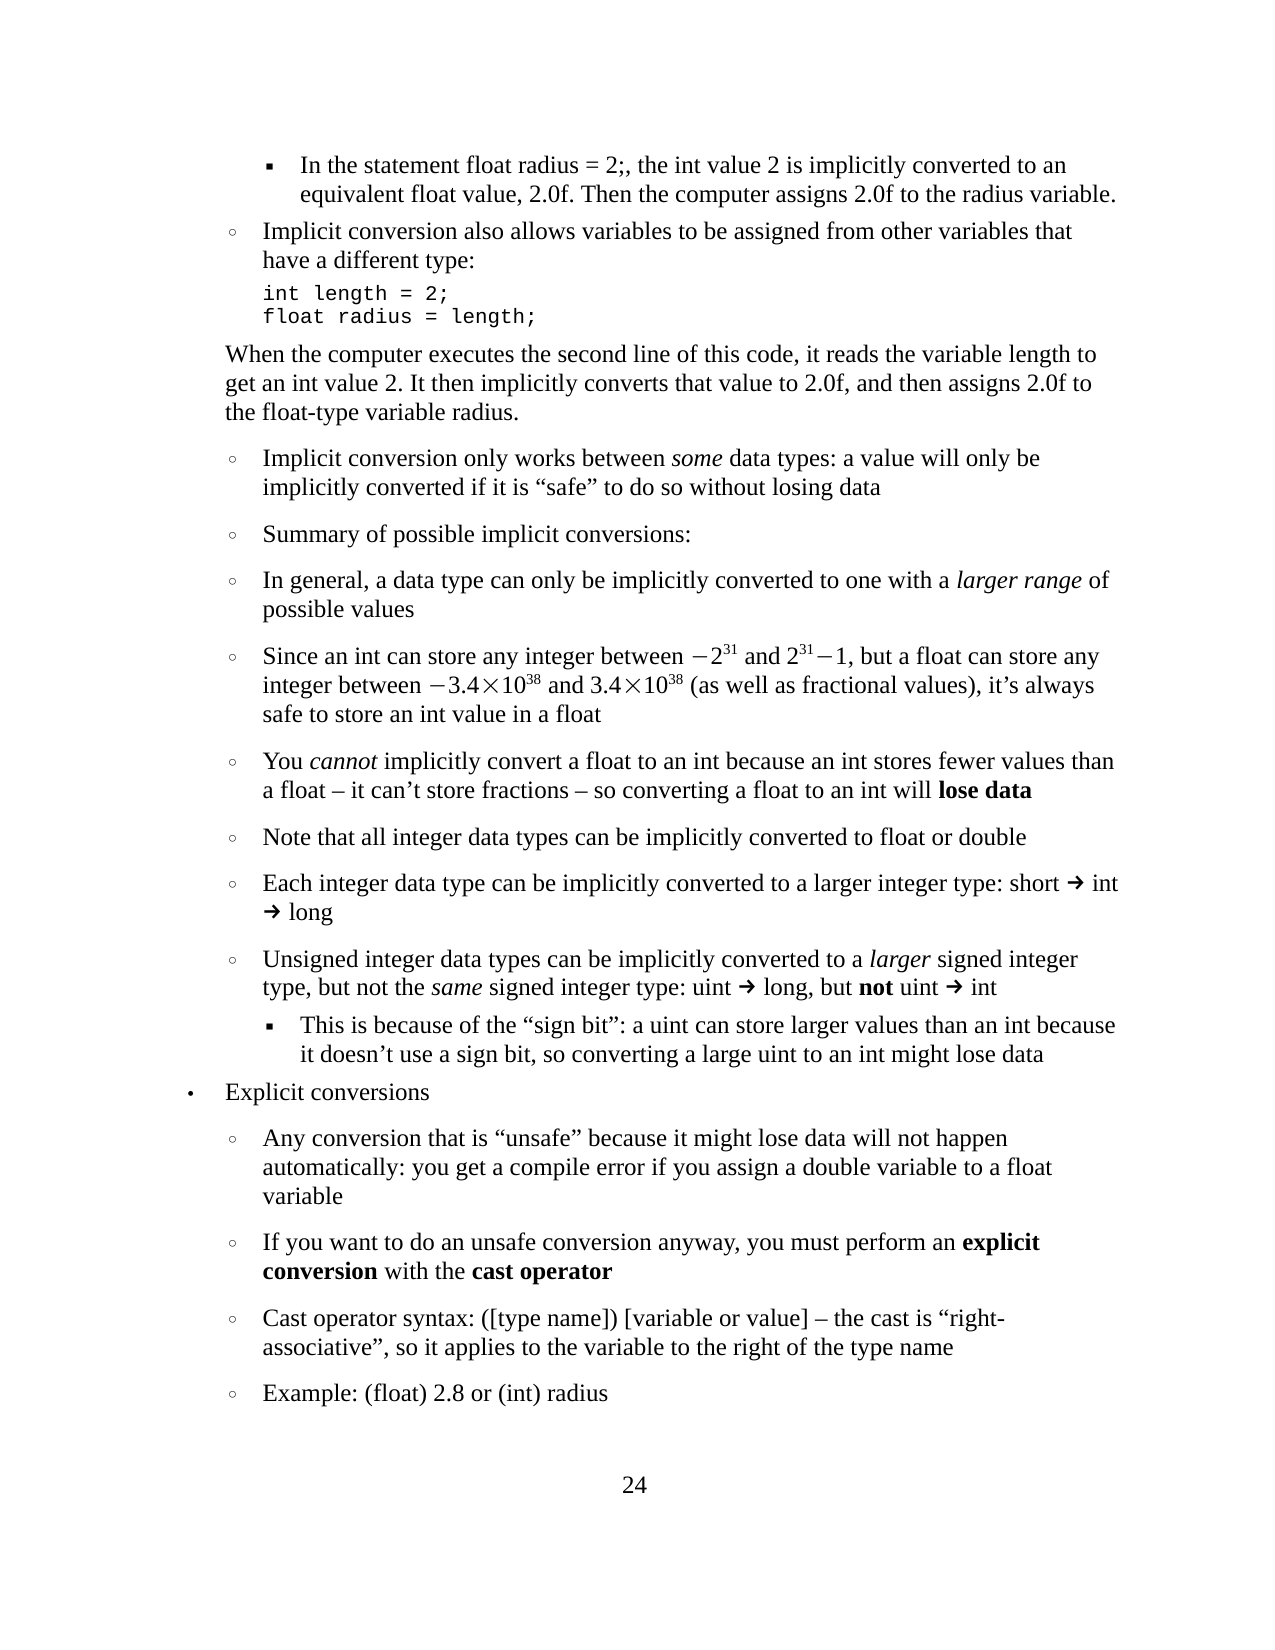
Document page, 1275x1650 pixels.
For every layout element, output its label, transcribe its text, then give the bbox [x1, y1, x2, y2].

list Any conversion that is “unsafe” because it might lose data will not happen automatically: you get a compile error if you assign a double variable to a float variable [225, 1123, 1125, 1209]
list Cast operator syntax: ([type name]) [variable or value] – the cast is “right-associative”, so it applies to the variable to the right of the type name [225, 1303, 1125, 1360]
list int length = 2; [225, 283, 1125, 307]
list float radius = length; [225, 307, 1125, 330]
list In the statement float radius = 2;, the int value 2 is implicitly converted to an equivalent float value, 2.0f. Then the computer assigns 2.0f to the radius variable. [262, 150, 1125, 207]
list Since an int can store any integer between and , but a float can store any integer between and (as well as fractional values), it’s always safe to store an int value in a float [225, 641, 1125, 728]
list This is because of the “sign bit”: a uint can store larger values than an int because it doesn’t use a sign bit, so converting a large uint to an int might lose data [262, 1010, 1125, 1068]
list Note that all integer data types can be implicitly converted to float or double [225, 822, 1125, 850]
list Implicit conversion also allows variables to be assigned from other variables that have a different type: [225, 216, 1125, 274]
list You cannot implicitly convert a float to an int because an int stores fewer values than a float – it can’t store fractions – so converting a float to an int will lose data [225, 746, 1125, 804]
list Example: (float) 2.8 or (int) radius [225, 1378, 1125, 1407]
list Unsigned integer data types can be implicitly converted to a larger signed integer type, but not the same signed integer type: uint long, but not uint int [225, 944, 1125, 1001]
list When the computer executes the second line of this code, it reads the variable length to get an int value 2. It then implicitly converts that value to 2.0f, and then assigns 2.0f to the float-type variable radius. [187, 339, 1125, 425]
list Summary of possible implicit conversions: [225, 519, 1125, 547]
list In general, a data type can only be implicitly converted to one with a larger range of possible values [225, 565, 1125, 623]
list Explicit conversions [187, 1077, 1125, 1105]
list Each integer data type can be implicitly converted to a larger integer type: short int long [225, 868, 1125, 926]
list Implicit conversion only works between some data types: a value will only be implicitly converted if it is “safe” to do so without losing data [225, 443, 1125, 501]
list If you want to do an unsafe conversion anyway, you must perform an explicit conversion with the cast operator [225, 1227, 1125, 1285]
